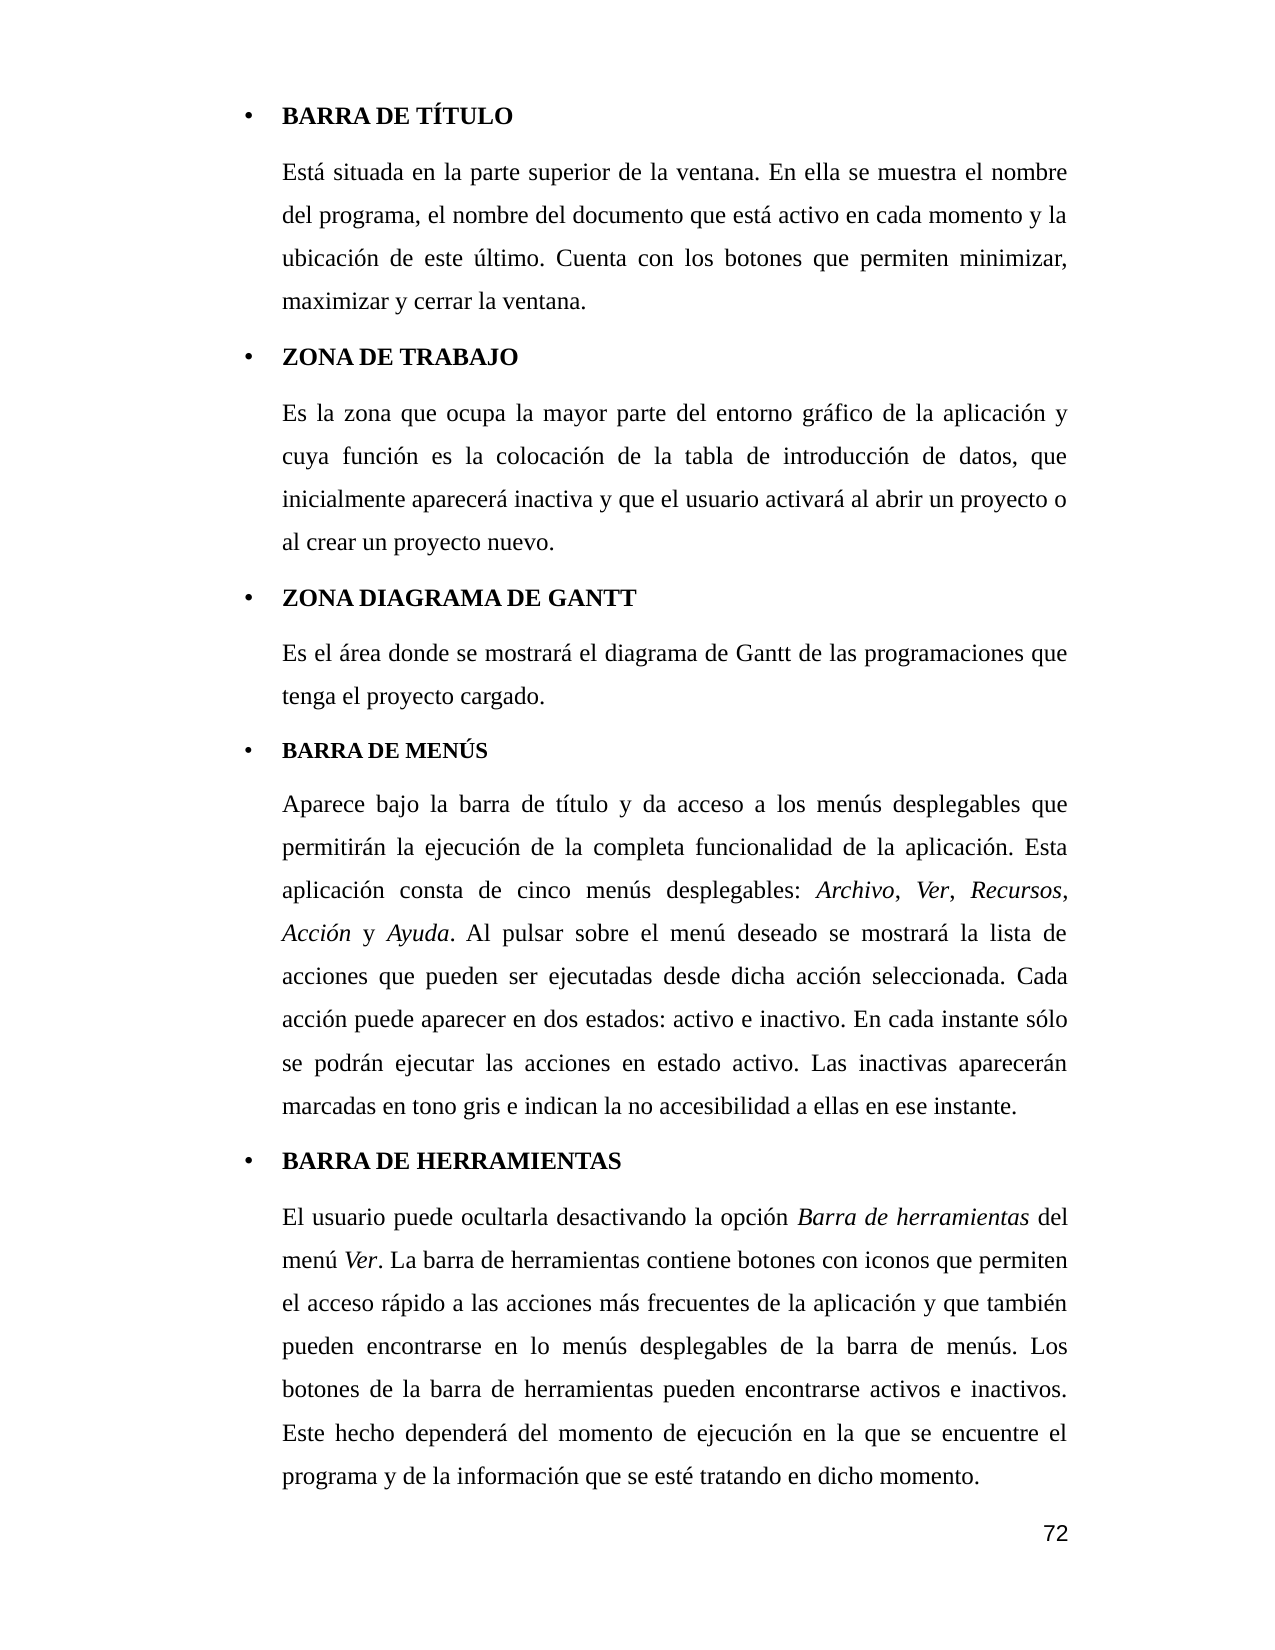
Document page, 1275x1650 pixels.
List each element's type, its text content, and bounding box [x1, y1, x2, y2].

list ZONA DE TRABAJO [244, 342, 1068, 371]
list BARRA DE HERRAMIENTAS [244, 1146, 1068, 1175]
list BARRA DE TÍTULO [244, 101, 1068, 130]
list ZONA DIAGRAMA DE GANTT [244, 583, 1068, 611]
text Aparece bajo la barra de título y da acceso a los menús desplegables que permitirán la ejecución de la completa funcionalidad de la aplicación. Esta aplicación consta de cinco menús desplegables: Archivo, Ver, Recursos, Acción y Ayuda. Al pulsar sobre el menú deseado se mostrará la lista de acciones que pueden ser ejecutadas desde dicha acción seleccionada. Cada acción puede aparecer en dos estados: activo e inactivo. En cada instante sólo se podrán ejecutar las acciones en estado activo. Las inactivas aparecerán marcadas en tono gris e indican la no accesibilidad a ellas en ese instante. [282, 789, 1068, 1119]
text Es la zona que ocupa la mayor parte del entorno gráfico de la aplicación y cuya función es la colocación de la tabla de introducción de datos, que inicialmente aparecerá inactiva y que el usuario activará al abrir un proyecto o al crear un proyecto nuevo. [282, 398, 1068, 556]
text Está situada en la parte superior de la ventana. En ella se muestra el nombre del programa, el nombre del documento que está activo en cada momento y la ubicación de este último. Cuenta con los botones que permiten minimizar, maximizar y cerrar la ventana. [282, 157, 1068, 315]
text Es el área donde se mostrará el diagrama de Gantt de las programaciones que tenga el proyecto cargado. [282, 638, 1068, 710]
text El usuario puede ocultarla desactivando la opción Barra de herramientas del menú Ver. La barra de herramientas contiene botones con iconos que permiten el acceso rápido a las acciones más frecuentes de la aplicación y que también pueden encontrarse en lo menús desplegables de la barra de menús. Los botones de la barra de herramientas pueden encontrarse activos e inactivos. Este hecho dependerá del momento de ejecución en la que se encuentre el programa y de la información que se esté tratando en dicho momento. [282, 1202, 1068, 1489]
list BARRA DE MENÚS [244, 737, 1068, 763]
